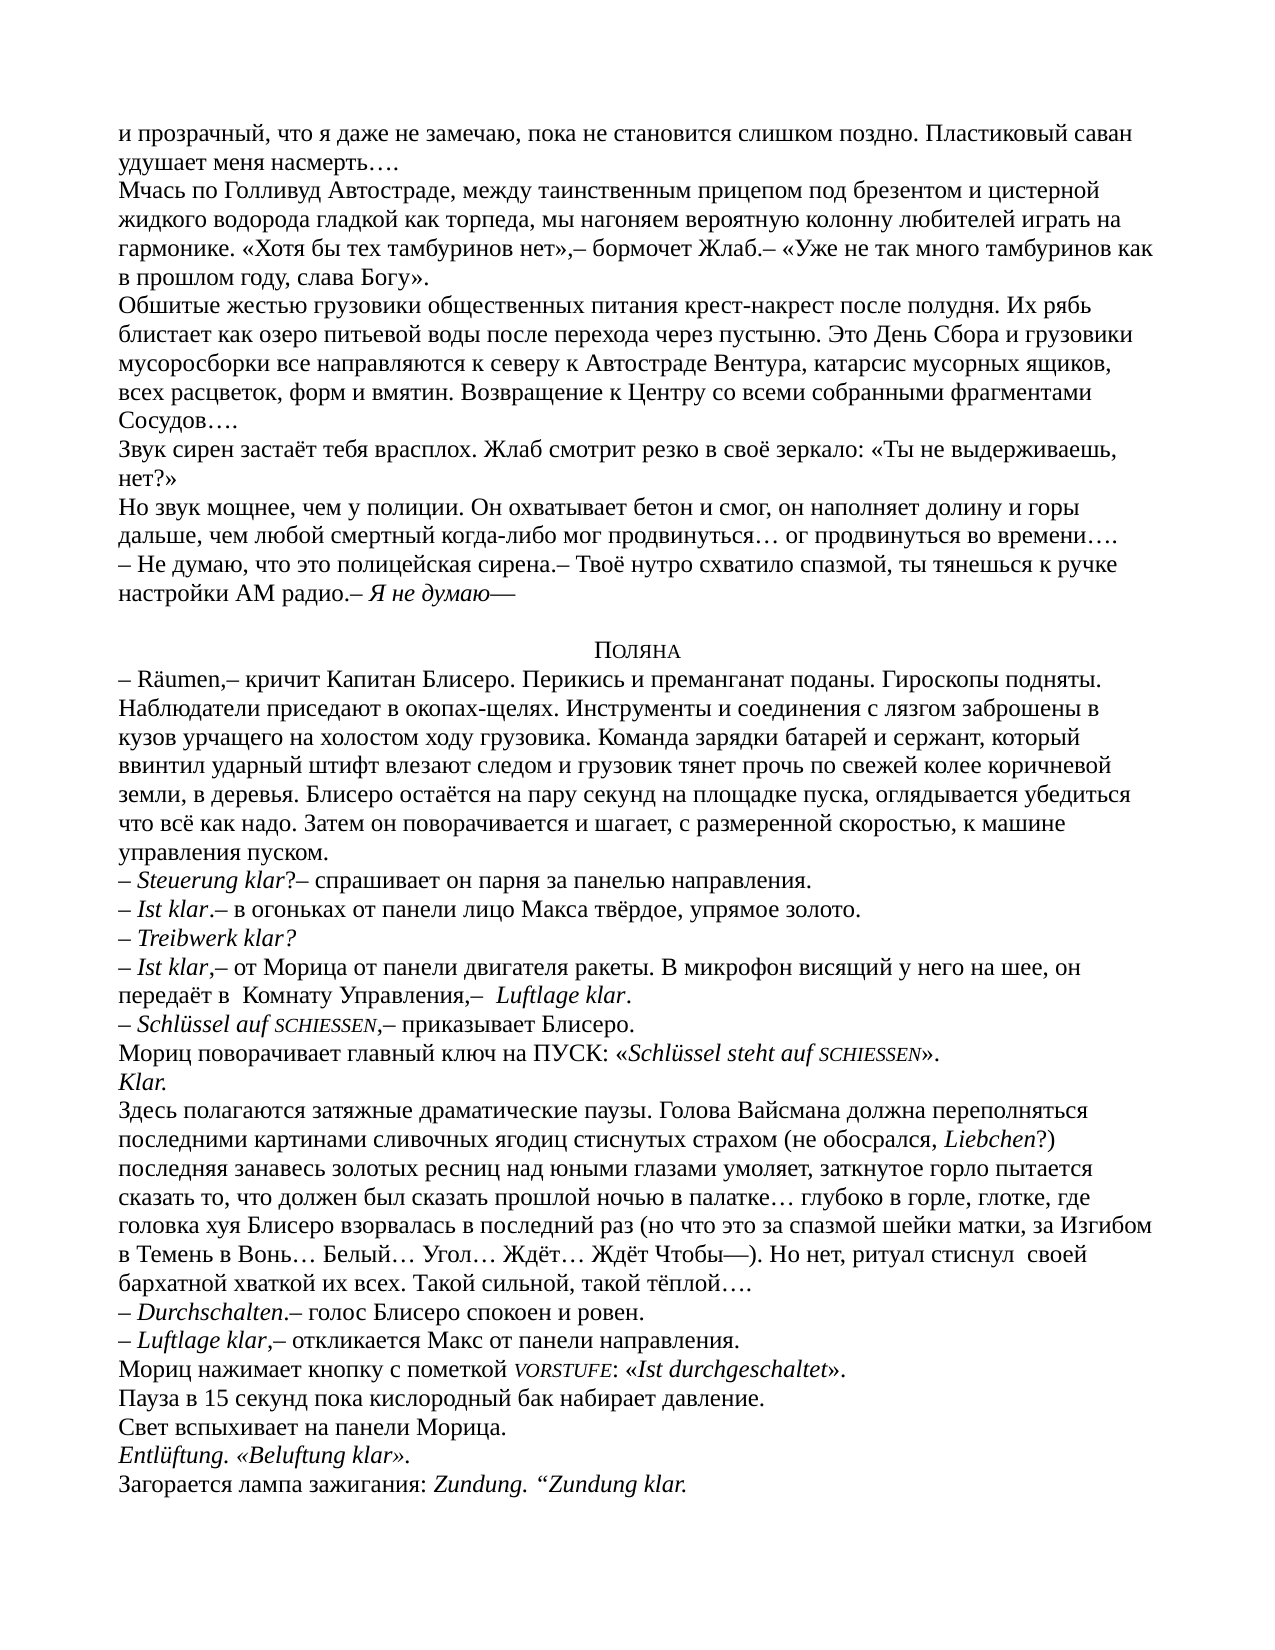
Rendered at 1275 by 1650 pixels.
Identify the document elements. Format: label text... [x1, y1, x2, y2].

text – Schlüssel auf schiessen,– приказывает Блисеро. [118, 1009, 1157, 1038]
text – Steuerung klar?– спрашивает он парня за панелью направления. [118, 866, 1157, 894]
text – Durchschalten.– голос Блисеро спокоен и ровен. [118, 1297, 1157, 1326]
text – Luftlage klar,– откликается Макс от панели направления. [118, 1326, 1157, 1354]
text Поляна [118, 636, 1157, 664]
text и прозрачный, что я даже не замечаю, пока не становится слишком поздно. Пластиковый саван удушает меня насмерть…. [118, 118, 1157, 176]
text – Räumen,– кричит Капитан Блисеро. Перикись и преманганат поданы. Гироскопы подняты. Наблюдатели приседают в окопах-щелях. Инструменты и соединения с лязгом заброшены в кузов урчащего на холостом ходу грузовика. Команда зарядки батарей и сержант, который ввинтил ударный штифт влезают следом и грузовик тянет прочь по свежей колее коричневой земли, в деревья. Блисеро остаётся на пару секунд на площадке пуска, оглядывается убедиться что всё как надо. Затем он поворачивается и шагает, с размеренной скоростью, к машине управления пуском. [118, 664, 1157, 866]
text – Не думаю, что это полицейская сирена.– Твоё нутро схватило спазмой, ты тянешься к ручке настройки АМ радио.– Я не думаю— [118, 549, 1157, 607]
text Обшитые жестью грузовики общественных питания крест-накрест после полудня. Их рябь блистает как озеро питьевой воды после перехода через пустыню. Это День Сбора и грузовики мусоросборки все направляются к северу к Автостраде Вентура, катарсис мусорных ящиков, всех расцветок, форм и вмятин. Возвращение к Центру со всеми собранными фрагментами Сосудов…. [118, 291, 1157, 434]
text Klar. [118, 1067, 1157, 1096]
text Мориц поворачивает главный ключ на ПУСК: «Schlüssel steht auf schiessen». [118, 1038, 1157, 1067]
text Загорается лампа зажигания: Zundung. “Zundung klar. [118, 1469, 1157, 1498]
text Здесь полагаются затяжные драматические паузы. Голова Вайсмана должна переполняться последними картинами сливочных ягодиц стиснутых страхом (не обосрался, Liebchen?) последняя занавесь золотых ресниц над юными глазами умоляет, заткнутое горло пытается сказать то, что должен был сказать прошлой ночью в палатке… глубоко в горле, глотке, где головка хуя Блисеро взорвалась в последний раз (но что это за спазмой шейки матки, за Изгибом в Темень в Вонь… Белый… Угол… Ждёт… Ждёт Чтобы—). Но нет, ритуал стиснул своей бархатной хваткой их всех. Такой сильной, такой тёплой…. [118, 1096, 1157, 1297]
text Пауза в 15 секунд пока кислородный бак набирает давление. [118, 1383, 1157, 1412]
text – Ist klar,– от Морица от панели двигателя ракеты. В микрофон висящий у него на шее, он передаёт в Комнату Управления,– Luftlage klar. [118, 952, 1157, 1009]
text Мчась по Голливуд Автостраде, между таинственным прицепом под брезентом и цистерной жидкого водорода гладкой как торпеда, мы нагоняем вероятную колонну любителей играть на гармонике. «Хотя бы тех тамбуринов нет»,– бормочет Жлаб.– «Уже не так много тамбуринов как в прошлом году, слава Богу». [118, 176, 1157, 291]
text – Treibwerk klar? [118, 923, 1157, 952]
text Свет вспыхивает на панели Морица. [118, 1412, 1157, 1441]
text Но звук мощнее, чем у полиции. Он охватывает бетон и смог, он наполняет долину и горы дальше, чем любой смертный когда-либо мог продвинуться… ог продвинуться во времени…. [118, 492, 1157, 549]
text Entlüftung. «Beluftung klar». [118, 1441, 1157, 1469]
text Звук сирен застаёт тебя врасплох. Жлаб смотрит резко в своё зеркало: «Ты не выдерживаешь, нет?» [118, 434, 1157, 492]
text – Ist klar.– в огоньках от панели лицо Макса твёрдое, упрямое золото. [118, 894, 1157, 923]
text Мориц нажимает кнопку с пометкой vorstufe: «Ist durchgeschaltet». [118, 1354, 1157, 1383]
